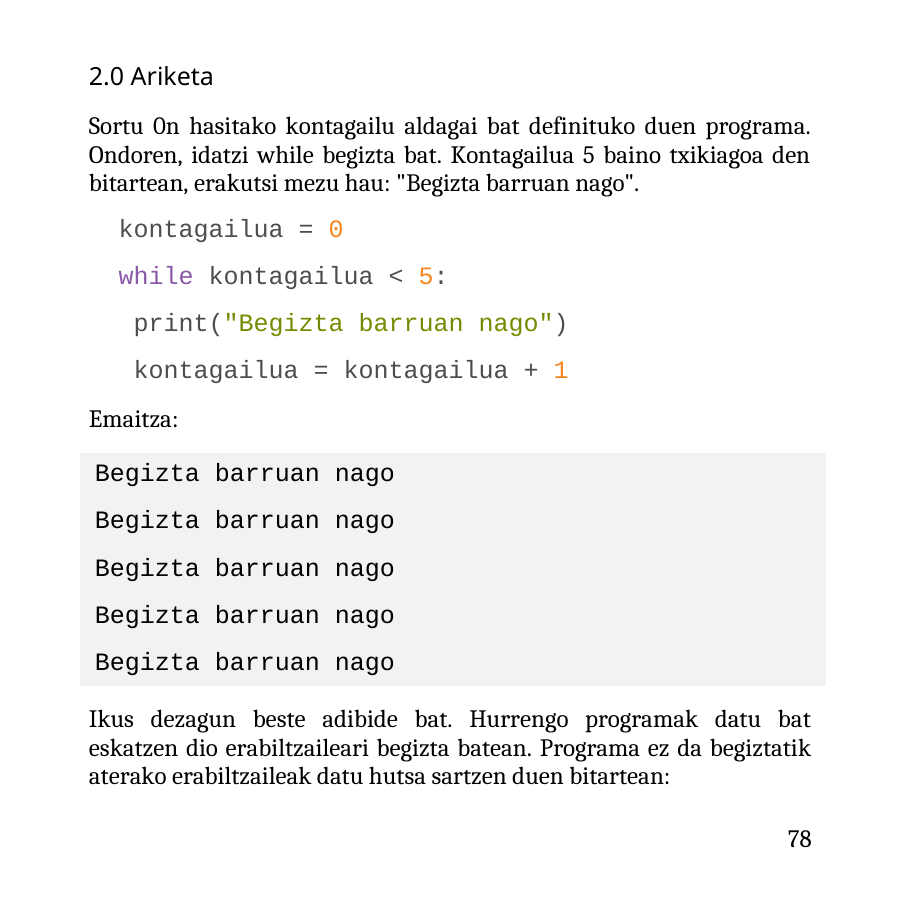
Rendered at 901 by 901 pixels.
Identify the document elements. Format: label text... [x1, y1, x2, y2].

text 2.0 Ariketa [89, 59, 811, 93]
text Begizta barruan nago [86, 459, 820, 489]
text print("Begizta barruan nago") [118, 311, 811, 339]
text Begizta barruan nago [86, 594, 820, 631]
text Ikus dezagun beste adibide bat. Hurrengo programak datu bat eskatzen dio erabiltzaileari begizta batean. Programa ez da begiztatik aterako erabiltzaileak datu hutsa sartzen duen bitartean: [89, 705, 811, 791]
text Sortu 0n hasitako kontagailu aldagai bat definituko duen programa. Ondoren, idatzi while begizta bat. Kontagailua 5 baino txikiagoa den bitartean, erakutsi mezu hau: "Begizta barruan nago". [89, 112, 811, 198]
text kontagailua = 0 [118, 217, 811, 245]
text Begizta barruan nago [86, 547, 820, 583]
text kontagailua = kontagailua + 1 [118, 358, 811, 386]
text Emaitza: [89, 405, 811, 434]
text Begizta barruan nago [86, 641, 820, 680]
text Begizta barruan nago [86, 500, 820, 536]
text while kontagailua < 5: [118, 264, 811, 292]
